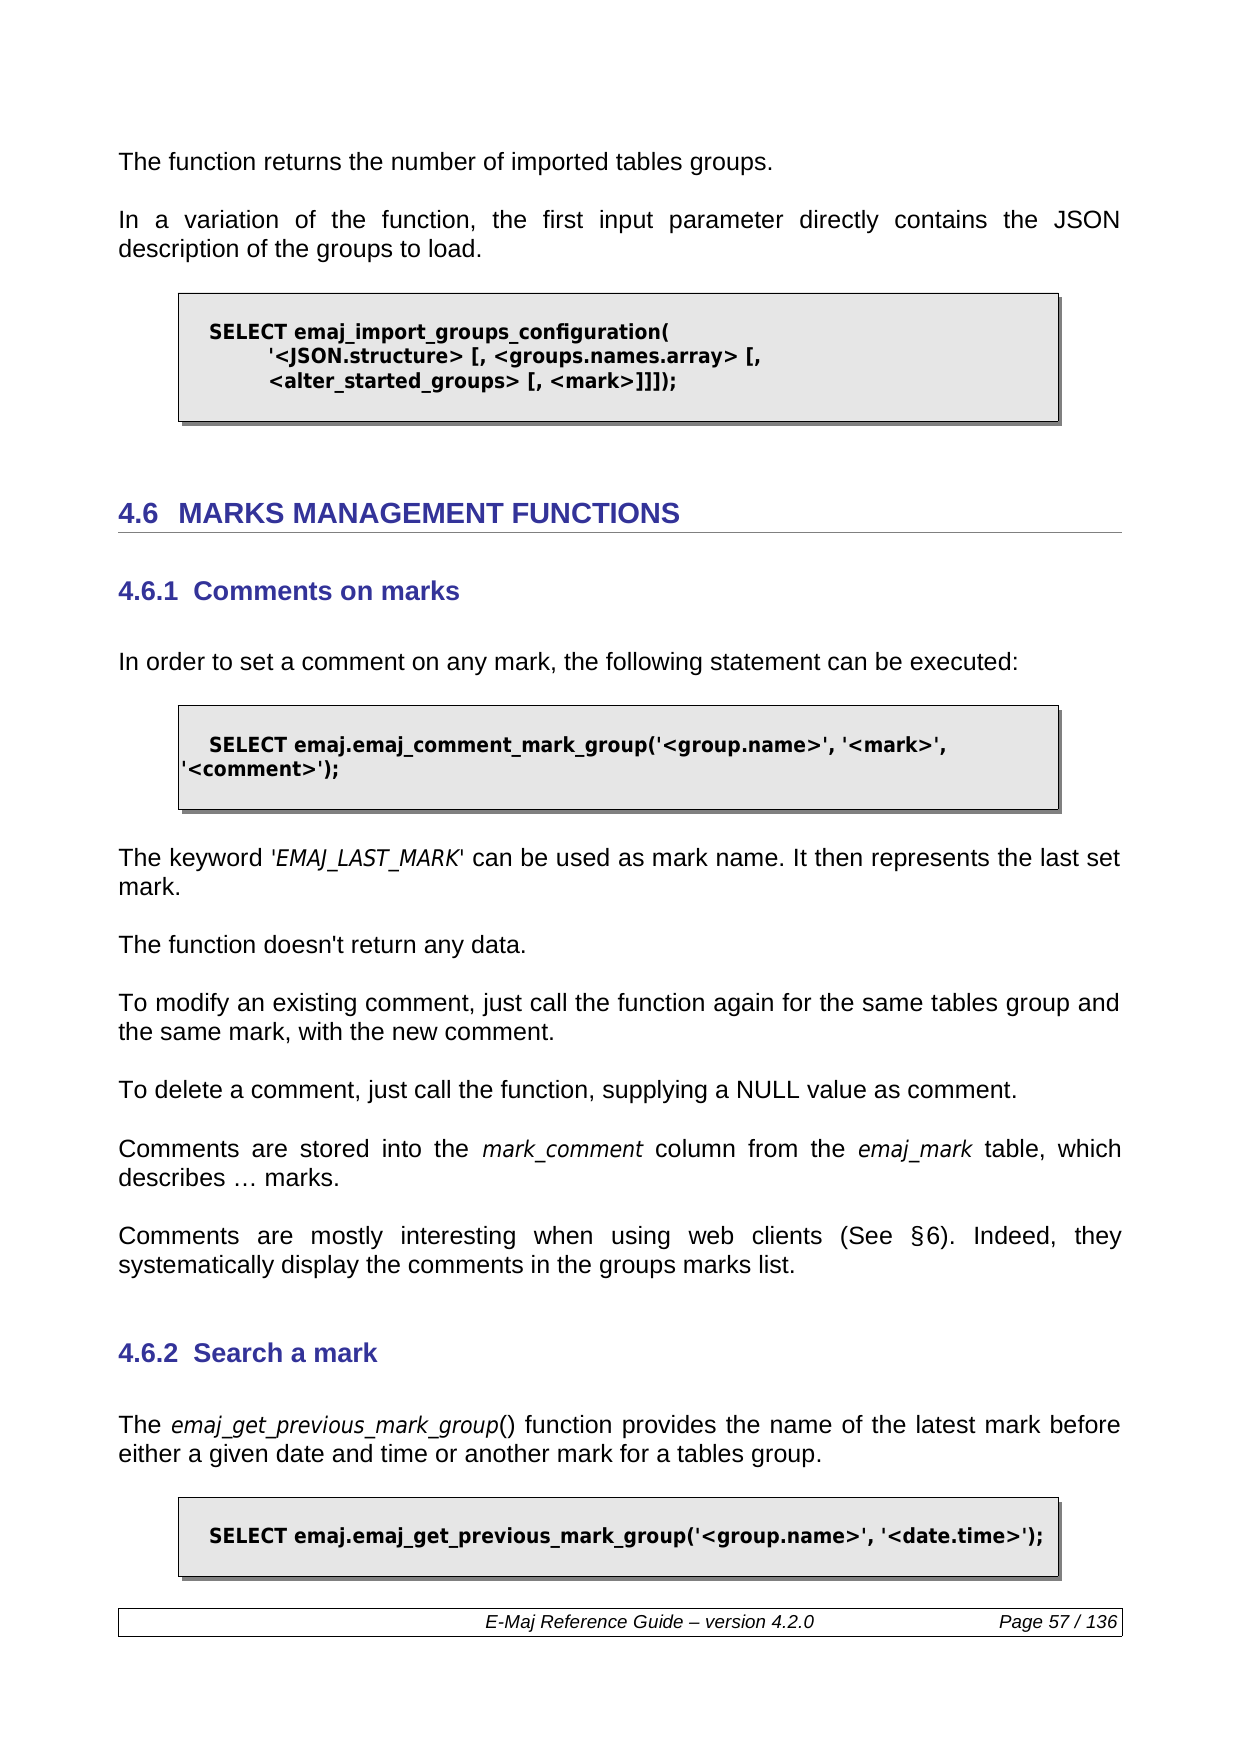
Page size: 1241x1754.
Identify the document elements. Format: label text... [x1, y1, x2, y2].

subtitle Search a mark [118, 1337, 1122, 1368]
text SELECT emaj_import_groups_configuration( '<JSON.structure> [, <groups.names.array> [, <alter_started_groups> [, <mark>]]]); [179, 317, 1058, 390]
text Comments are stored into the mark_comment column from the emaj_mark table, which describes … marks. [118, 1133, 1122, 1192]
text SELECT emaj.emaj_get_previous_mark_group('<group.name>', '<date.time>'); [179, 1521, 1058, 1546]
text The emaj_get_previous_mark_group() function provides the name of the latest mark before either a given date and time or another mark for a tables group. [118, 1409, 1122, 1468]
text Comments are mostly interesting when using web clients (See §6). Indeed, they systematically display the comments in the groups marks list. [118, 1221, 1122, 1279]
text The keyword 'EMAJ_LAST_MARK' can be used as mark name. It then represents the last set mark. [118, 843, 1122, 901]
subtitle Comments on marks [118, 574, 1122, 606]
text In a variation of the function, the first input parameter directly contains the JSON description of the groups to load. [118, 205, 1122, 263]
subtitle Marks management functions [118, 496, 1122, 532]
text To delete a comment, just call the function, supplying a NULL value as comment. [118, 1075, 1122, 1104]
text SELECT emaj.emaj_comment_mark_group('<group.name>', '<mark>', '<comment>'); [179, 730, 1058, 779]
text The function doesn't return any data. [118, 930, 1122, 959]
text The function returns the number of imported tables groups. [118, 147, 1122, 176]
text To modify an existing comment, just call the function again for the same tables group and the same mark, with the new comment. [118, 988, 1122, 1046]
text In order to set a comment on any mark, the following statement can be executed: [118, 647, 1122, 676]
